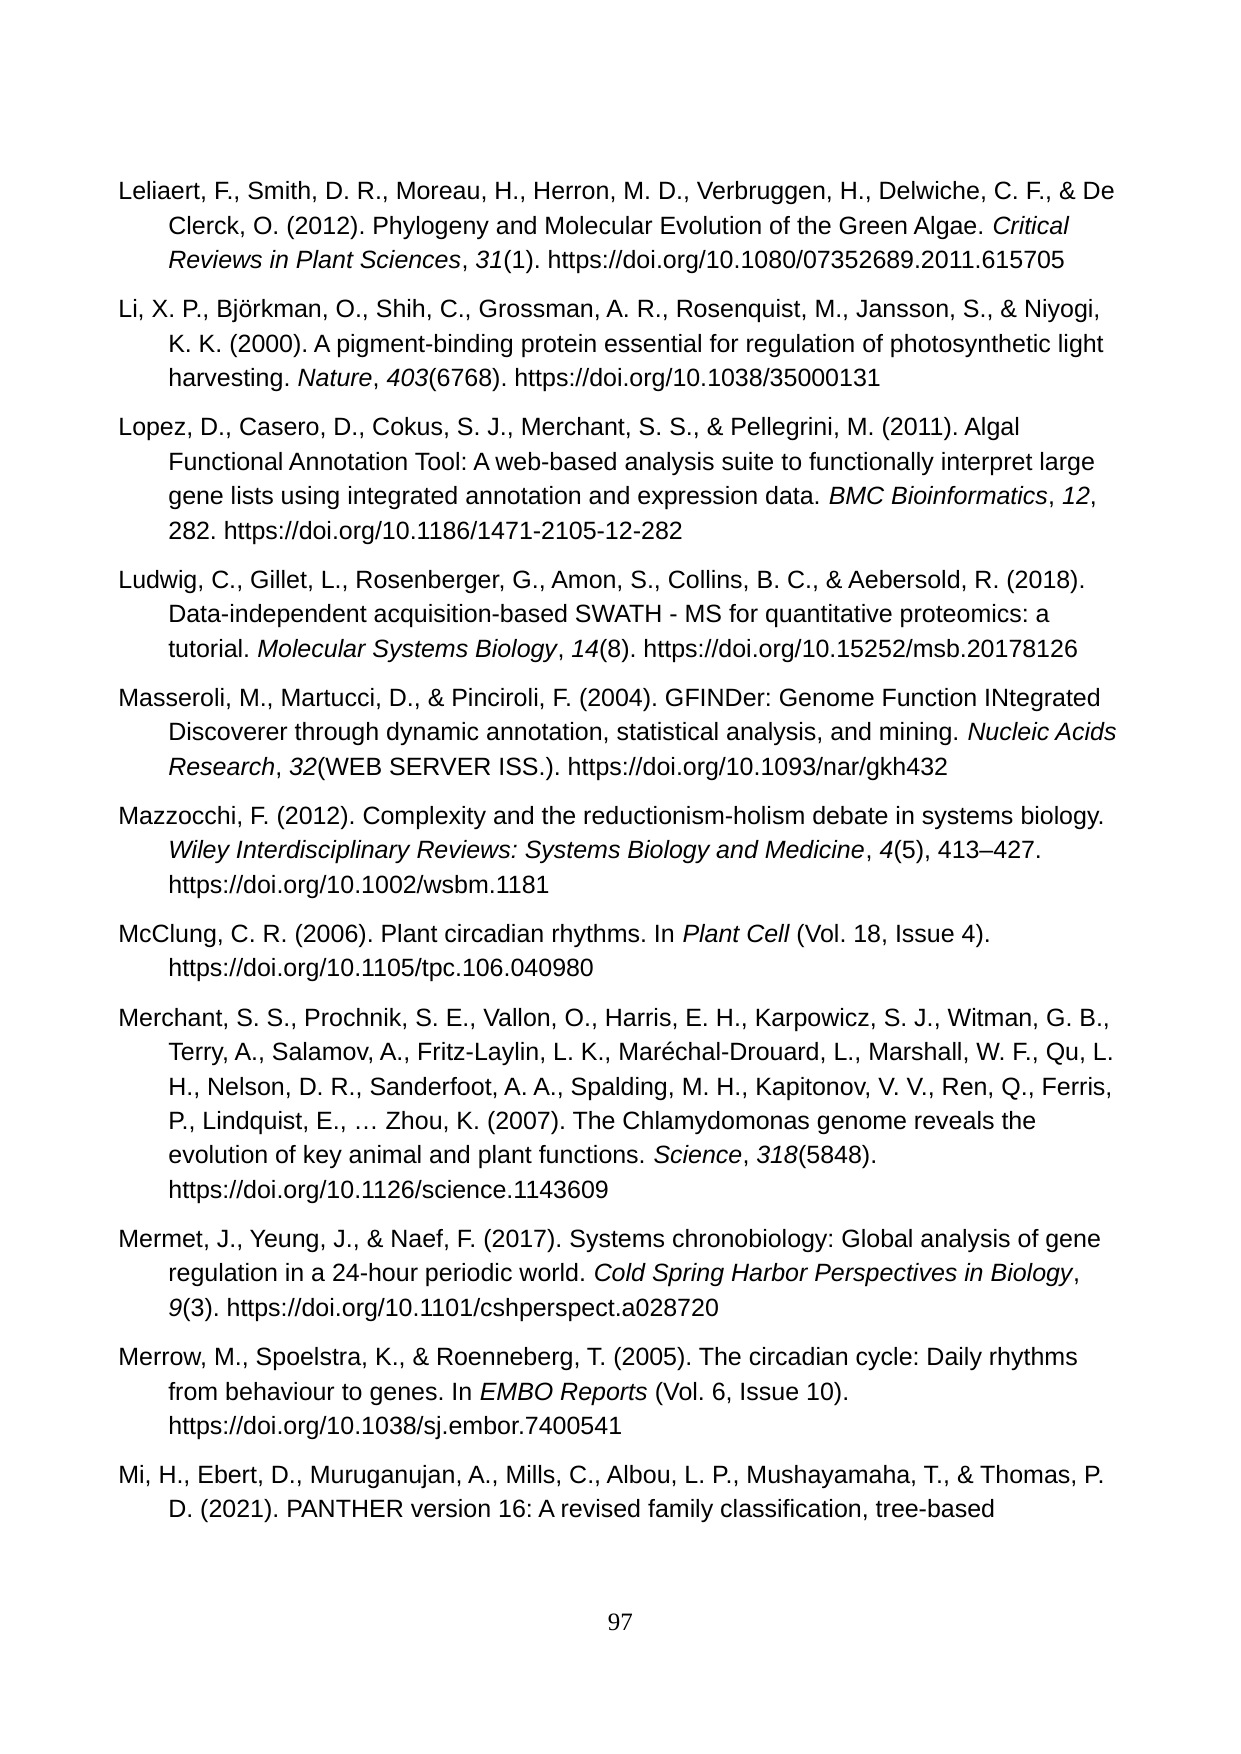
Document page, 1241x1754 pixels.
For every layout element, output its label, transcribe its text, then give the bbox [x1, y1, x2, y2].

text Merrow, M., Spoelstra, K., & Roenneberg, T. (2005). The circadian cycle: Daily rhythms from behaviour to genes. In EMBO Reports (Vol. 6, Issue 10). https://doi.org/10.1038/sj.embor.7400541 [118, 1342, 1122, 1440]
text Mazzocchi, F. (2012). Complexity and the reductionism-holism debate in systems biology. Wiley Interdisciplinary Reviews: Systems Biology and Medicine, 4(5), 413–427. https://doi.org/10.1002/wsbm.1181 [118, 801, 1122, 899]
text Li, X. P., Björkman, O., Shih, C., Grossman, A. R., Rosenquist, M., Jansson, S., & Niyogi, K. K. (2000). A pigment-binding protein essential for regulation of photosynthetic light harvesting. Nature, 403(6768). https://doi.org/10.1038/35000131 [118, 294, 1122, 392]
text Mi, H., Ebert, D., Muruganujan, A., Mills, C., Albou, L. P., Mushayamaha, T., & Thomas, P. D. (2021). PANTHER version 16: A revised family classification, tree-based [118, 1460, 1122, 1523]
text Leliaert, F., Smith, D. R., Moreau, H., Herron, M. D., Verbruggen, H., Delwiche, C. F., & De Clerck, O. (2012). Phylogeny and Molecular Evolution of the Green Algae. Critical Reviews in Plant Sciences, 31(1). https://doi.org/10.1080/07352689.2011.615705 [118, 176, 1122, 274]
text McClung, C. R. (2006). Plant circadian rhythms. In Plant Cell (Vol. 18, Issue 4). https://doi.org/10.1105/tpc.106.040980 [118, 919, 1122, 982]
text Merchant, S. S., Prochnik, S. E., Vallon, O., Harris, E. H., Karpowicz, S. J., Witman, G. B., Terry, A., Salamov, A., Fritz-Laylin, L. K., Maréchal-Drouard, L., Marshall, W. F., Qu, L. H., Nelson, D. R., Sanderfoot, A. A., Spalding, M. H., Kapitonov, V. V., Ren, Q., Ferris, P., Lindquist, E., … Zhou, K. (2007). The Chlamydomonas genome reveals the evolution of key animal and plant functions. Science, 318(5848). https://doi.org/10.1126/science.1143609 [118, 1002, 1122, 1204]
text Lopez, D., Casero, D., Cokus, S. J., Merchant, S. S., & Pellegrini, M. (2011). Algal Functional Annotation Tool: A web-based analysis suite to functionally interpret large gene lists using integrated annotation and expression data. BMC Bioinformatics, 12, 282. https://doi.org/10.1186/1471-2105-12-282 [118, 412, 1122, 544]
text Masseroli, M., Martucci, D., & Pinciroli, F. (2004). GFINDer: Genome Function INtegrated Discoverer through dynamic annotation, statistical analysis, and mining. Nucleic Acids Research, 32(WEB SERVER ISS.). https://doi.org/10.1093/nar/gkh432 [118, 683, 1122, 781]
text Mermet, J., Yeung, J., & Naef, F. (2017). Systems chronobiology: Global analysis of gene regulation in a 24-hour periodic world. Cold Spring Harbor Perspectives in Biology, 9(3). https://doi.org/10.1101/cshperspect.a028720 [118, 1224, 1122, 1322]
text Ludwig, C., Gillet, L., Rosenberger, G., Amon, S., Collins, B. C., & Aebersold, R. (2018). Data‐independent acquisition‐based SWATH ‐ MS for quantitative proteomics: a tutorial. Molecular Systems Biology, 14(8). https://doi.org/10.15252/msb.20178126 [118, 565, 1122, 663]
